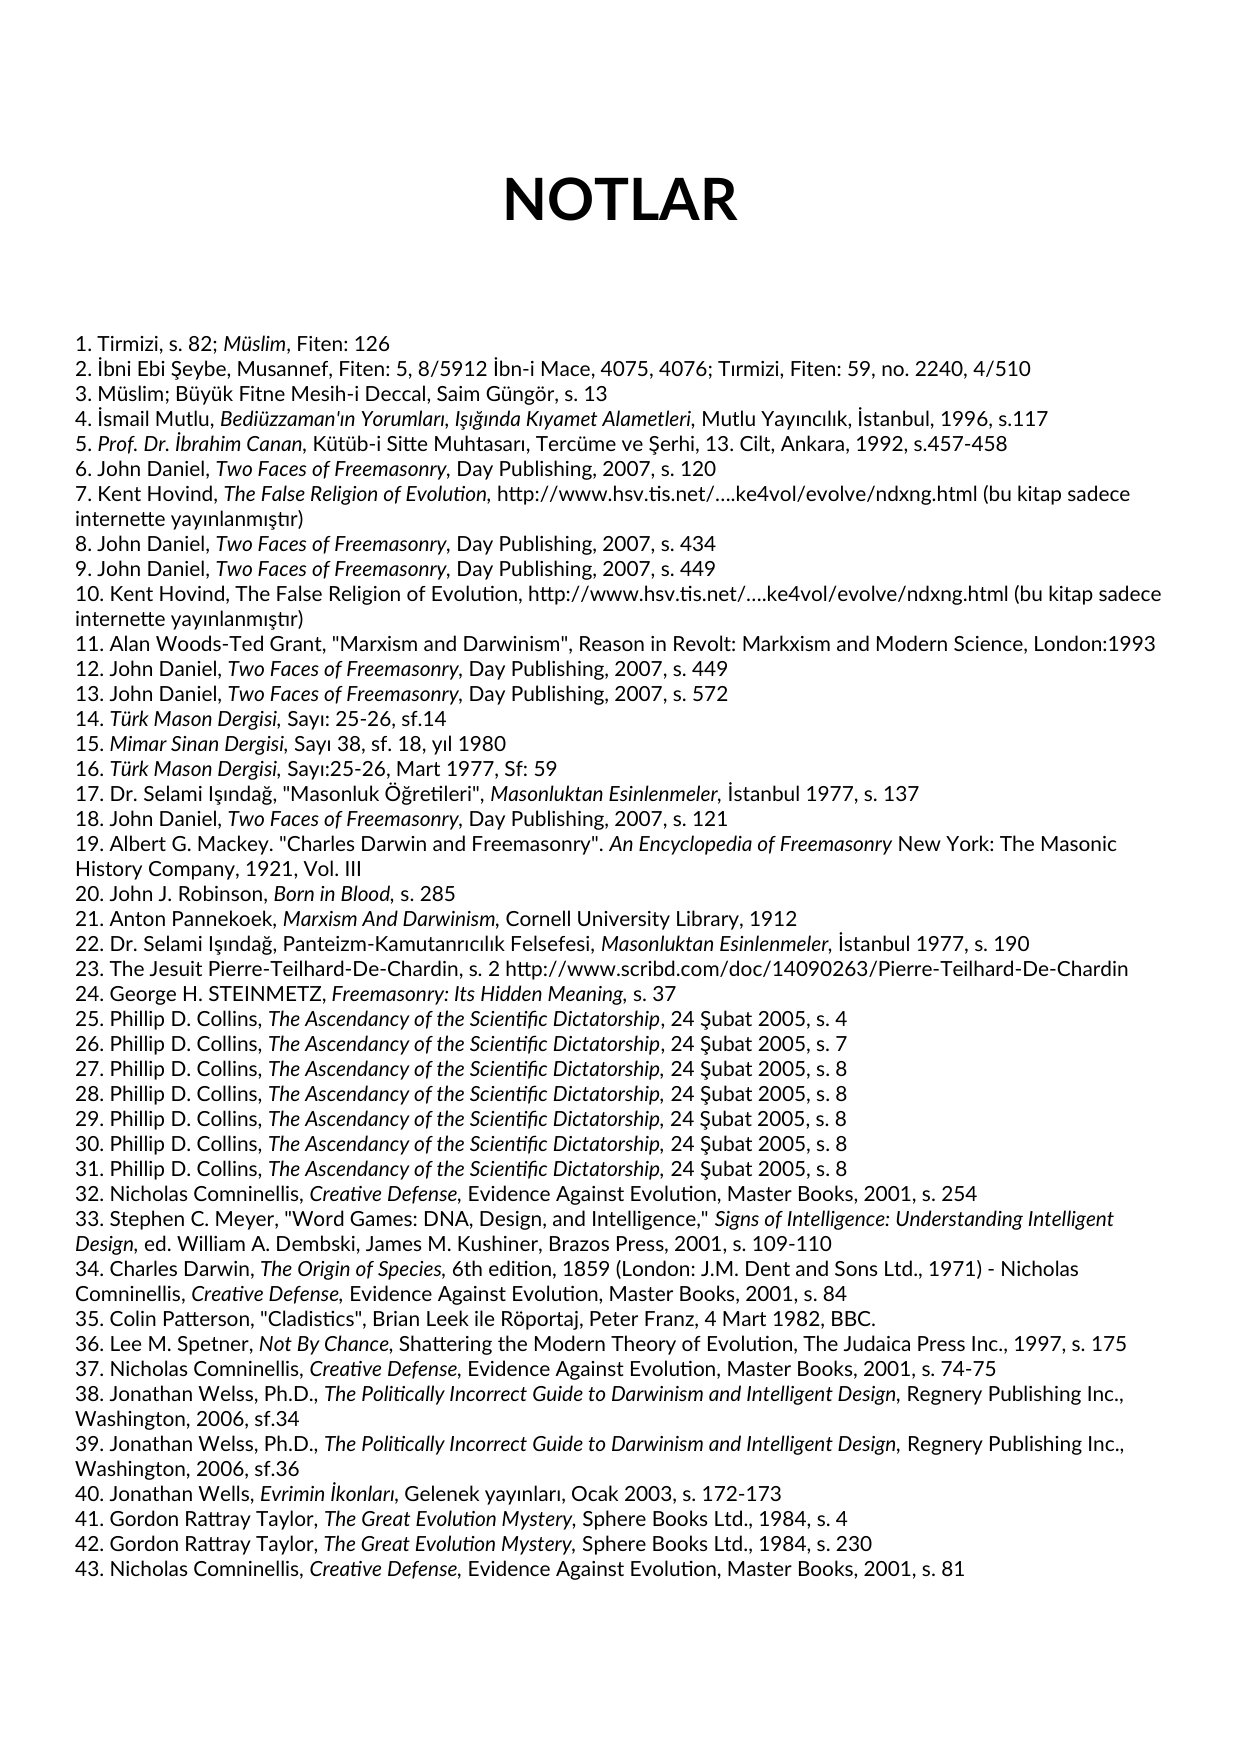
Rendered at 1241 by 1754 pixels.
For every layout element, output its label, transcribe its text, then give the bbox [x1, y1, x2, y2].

text 23. The Jesuit Pierre-Teilhard-De-Chardin, s. 2 http://www.scribd.com/doc/14090263/Pierre-Teilhard-De-Chardin [75, 955, 1165, 980]
text 11. Alan Woods-Ted Grant, "Marxism and Darwinism", Reason in Revolt: Markxism and Modern Science, London:1993 [75, 630, 1165, 655]
text 35. Colin Patterson, "Cladistics", Brian Leek ile Röportaj, Peter Franz, 4 Mart 1982, BBC. [75, 1305, 1165, 1330]
text 20. John J. Robinson, Born in Blood, s. 285 [75, 880, 1165, 905]
text 6. John Daniel, Two Faces of Freemasonry, Day Publishing, 2007, s. 120 [75, 455, 1165, 480]
text 2. İbni Ebi Şeybe, Musannef, Fiten: 5, 8/5912 İbn-i Mace, 4075, 4076; Tırmizi, Fiten: 59, no. 2240, 4/510 [75, 355, 1165, 380]
text 7. Kent Hovind, The False Religion of Evolution, http://www.hsv.tis.net/….ke4vol/evolve/ndxng.html (bu kitap sadece internette yayınlanmıştır) [75, 480, 1165, 530]
text 4. İsmail Mutlu, Bediüzzaman'ın Yorumları, Işığında Kıyamet Alametleri, Mutlu Yayıncılık, İstanbul, 1996, s.117 [75, 405, 1165, 430]
text 27. Phillip D. Collins, The Ascendancy of the Scientific Dictatorship, 24 Şubat 2005, s. 8 [75, 1055, 1165, 1080]
text 34. Charles Darwin, The Origin of Species, 6th edition, 1859 (London: J.M. Dent and Sons Ltd., 1971) - Nicholas Comninellis, Creative Defense, Evidence Against Evolution, Master Books, 2001, s. 84 [75, 1255, 1165, 1305]
text 28. Phillip D. Collins, The Ascendancy of the Scientific Dictatorship, 24 Şubat 2005, s. 8 [75, 1080, 1165, 1105]
text 13. John Daniel, Two Faces of Freemasonry, Day Publishing, 2007, s. 572 [75, 680, 1165, 705]
text 43. Nicholas Comninellis, Creative Defense, Evidence Against Evolution, Master Books, 2001, s. 81 [75, 1555, 1165, 1580]
text 36. Lee M. Spetner, Not By Chance, Shattering the Modern Theory of Evolution, The Judaica Press Inc., 1997, s. 175 [75, 1330, 1165, 1355]
text 38. Jonathan Welss, Ph.D., The Politically Incorrect Guide to Darwinism and Intelligent Design, Regnery Publishing Inc., Washington, 2006, sf.34 [75, 1380, 1165, 1430]
text 41. Gordon Rattray Taylor, The Great Evolution Mystery, Sphere Books Ltd., 1984, s. 4 [75, 1505, 1165, 1530]
text 9. John Daniel, Two Faces of Freemasonry, Day Publishing, 2007, s. 449 [75, 555, 1165, 580]
text 24. George H. STEINMETZ, Freemasonry: Its Hidden Meaning, s. 37 [75, 980, 1165, 1005]
text 18. John Daniel, Two Faces of Freemasonry, Day Publishing, 2007, s. 121 [75, 805, 1165, 830]
text 17. Dr. Selami Işındağ, "Masonluk Öğretileri", Masonluktan Esinlenmeler, İstanbul 1977, s. 137 [75, 780, 1165, 805]
text 26. Phillip D. Collins, The Ascendancy of the Scientific Dictatorship, 24 Şubat 2005, s. 7 [75, 1030, 1165, 1055]
text 21. Anton Pannekoek, Marxism And Darwinism, Cornell University Library, 1912 [75, 905, 1165, 930]
text 10. Kent Hovind, The False Religion of Evolution, http://www.hsv.tis.net/….ke4vol/evolve/ndxng.html (bu kitap sadece internette yayınlanmıştır) [75, 580, 1165, 630]
text 37. Nicholas Comninellis, Creative Defense, Evidence Against Evolution, Master Books, 2001, s. 74-75 [75, 1355, 1165, 1380]
text 22. Dr. Selami Işındağ, Panteizm-Kamutanrıcılık Felsefesi, Masonluktan Esinlenmeler, İstanbul 1977, s. 190 [75, 930, 1165, 955]
text 39. Jonathan Welss, Ph.D., The Politically Incorrect Guide to Darwinism and Intelligent Design, Regnery Publishing Inc., Washington, 2006, sf.36 [75, 1430, 1165, 1480]
text 14. Türk Mason Dergisi, Sayı: 25-26, sf.14 [75, 705, 1165, 730]
text 15. Mimar Sinan Dergisi, Sayı 38, sf. 18, yıl 1980 [75, 730, 1165, 755]
text 25. Phillip D. Collins, The Ascendancy of the Scientific Dictatorship, 24 Şubat 2005, s. 4 [75, 1005, 1165, 1030]
subtitle NOTLAR [75, 162, 1165, 232]
text 16. Türk Mason Dergisi, Sayı:25-26, Mart 1977, Sf: 59 [75, 755, 1165, 780]
text 5. Prof. Dr. İbrahim Canan, Kütüb-i Sitte Muhtasarı, Tercüme ve Şerhi, 13. Cilt, Ankara, 1992, s.457-458 [75, 430, 1165, 455]
text 32. Nicholas Comninellis, Creative Defense, Evidence Against Evolution, Master Books, 2001, s. 254 [75, 1180, 1165, 1205]
text 3. Müslim; Büyük Fitne Mesih-i Deccal, Saim Güngör, s. 13 [75, 380, 1165, 405]
text 30. Phillip D. Collins, The Ascendancy of the Scientific Dictatorship, 24 Şubat 2005, s. 8 [75, 1130, 1165, 1155]
text 42. Gordon Rattray Taylor, The Great Evolution Mystery, Sphere Books Ltd., 1984, s. 230 [75, 1530, 1165, 1555]
text 8. John Daniel, Two Faces of Freemasonry, Day Publishing, 2007, s. 434 [75, 530, 1165, 555]
text 31. Phillip D. Collins, The Ascendancy of the Scientific Dictatorship, 24 Şubat 2005, s. 8 [75, 1155, 1165, 1180]
text 19. Albert G. Mackey. "Charles Darwin and Freemasonry". An Encyclopedia of Freemasonry New York: The Masonic History Company, 1921, Vol. III [75, 830, 1165, 880]
text 40. Jonathan Wells, Evrimin İkonları, Gelenek yayınları, Ocak 2003, s. 172-173 [75, 1480, 1165, 1505]
text 1. Tirmizi, s. 82; Müslim, Fiten: 126 [75, 330, 1165, 355]
text 33. Stephen C. Meyer, "Word Games: DNA, Design, and Intelligence," Signs of Intelligence: Understanding Intelligent Design, ed. William A. Dembski, James M. Kushiner, Brazos Press, 2001, s. 109-110 [75, 1205, 1165, 1255]
text 29. Phillip D. Collins, The Ascendancy of the Scientific Dictatorship, 24 Şubat 2005, s. 8 [75, 1105, 1165, 1130]
text 12. John Daniel, Two Faces of Freemasonry, Day Publishing, 2007, s. 449 [75, 655, 1165, 680]
